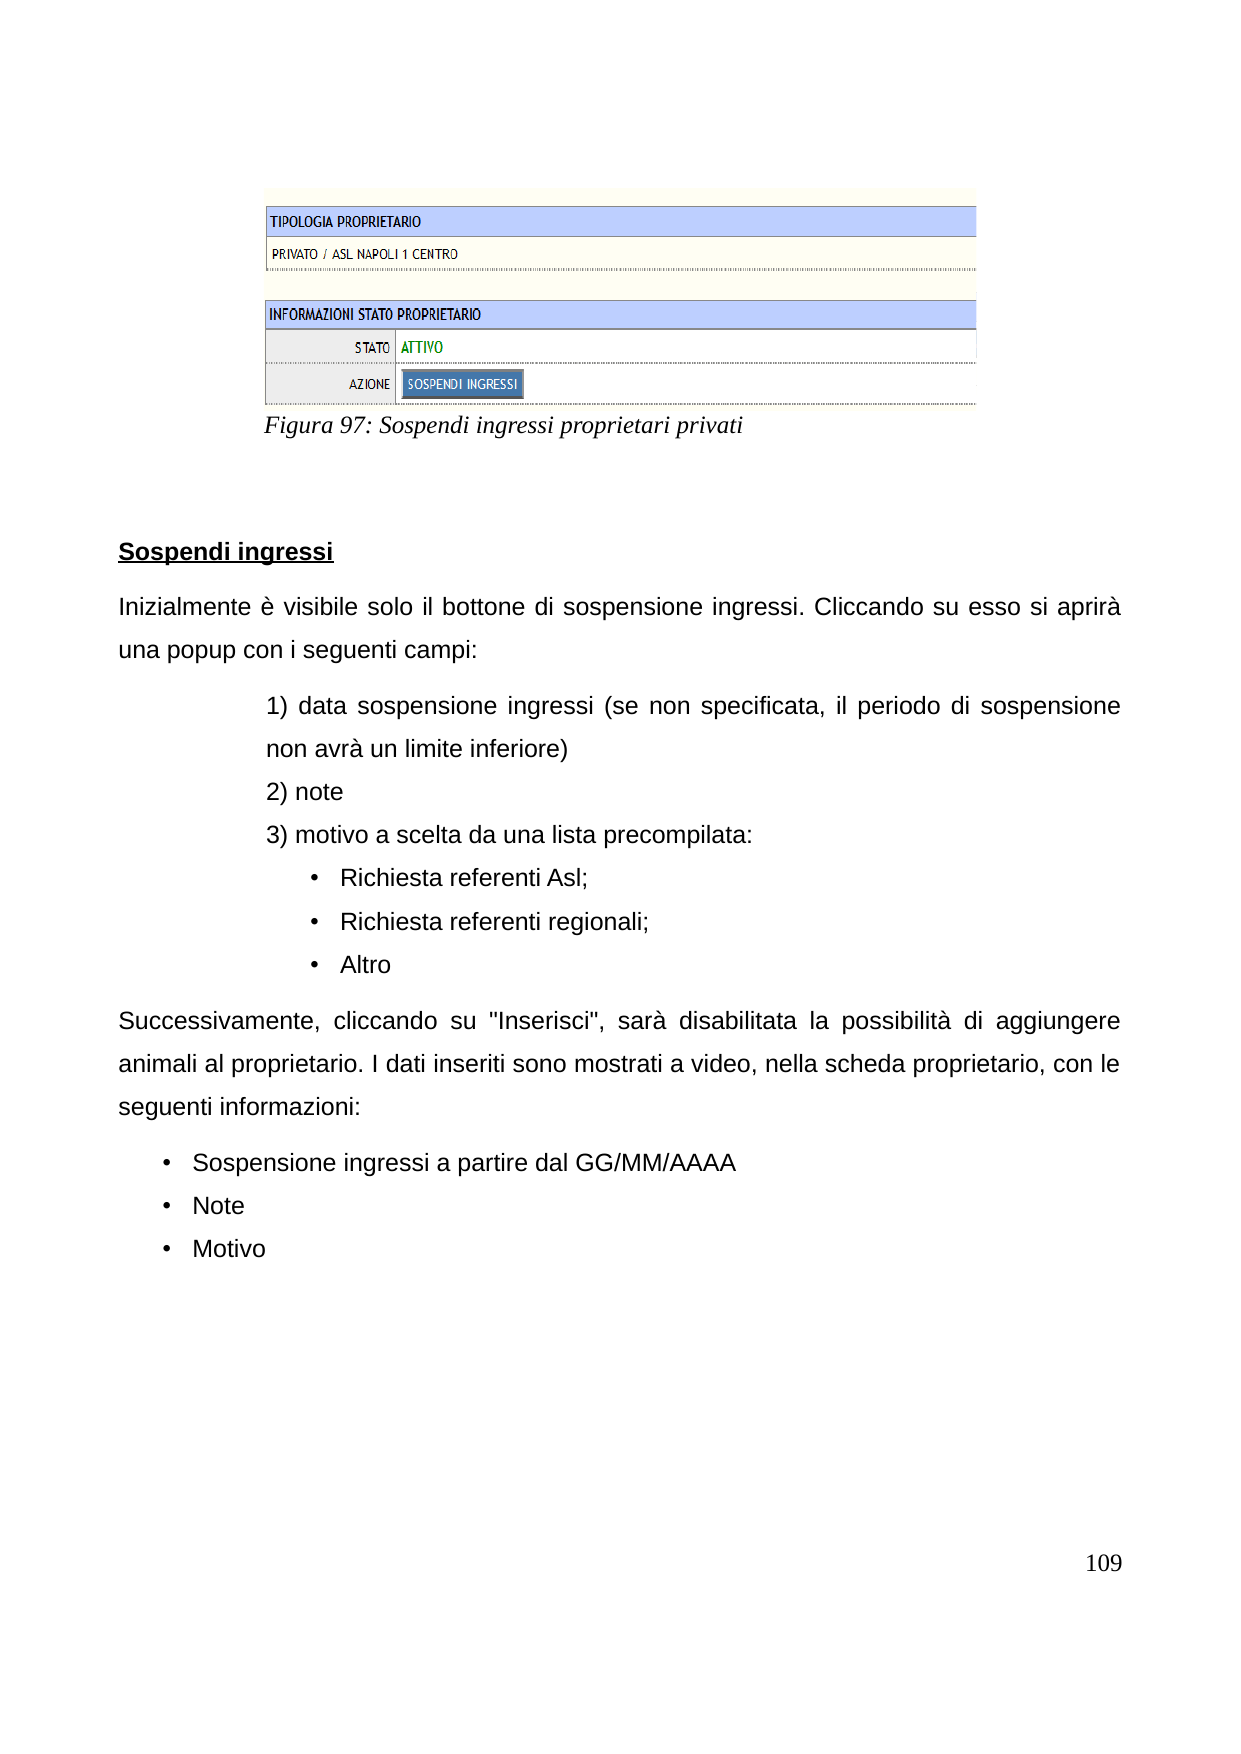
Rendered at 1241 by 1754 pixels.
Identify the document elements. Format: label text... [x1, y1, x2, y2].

list Motivo [162, 1234, 1122, 1263]
list Richiesta referenti regionali; [310, 907, 1122, 936]
list Richiesta referenti Asl; [310, 863, 1122, 892]
text Sospendi ingressi [118, 537, 1122, 565]
list 2) note [236, 777, 1122, 806]
text Figura 97: Sospendi ingressi proprietari privati [264, 411, 976, 439]
list Sospensione ingressi a partire dal GG/MM/AAAA [162, 1147, 1122, 1176]
list 3) motivo a scelta da una lista precompilata: [236, 820, 1122, 849]
text Successivamente, cliccando su "Inserisci", sarà disabilitata la possibilità di aggiungere animali al proprietario. I dati inseriti sono mostrati a video, nella scheda proprietario, con le seguenti informazioni: [118, 1006, 1122, 1121]
text Inizialmente è visibile solo il bottone di sospensione ingressi. Cliccando su esso si aprirà una popup con i seguenti campi: [118, 592, 1122, 664]
list Altro [310, 950, 1122, 979]
list 1) data sospensione ingressi (se non specificata, il periodo di sospensione non avrà un limite inferiore) [236, 691, 1122, 763]
list Note [162, 1191, 1122, 1219]
